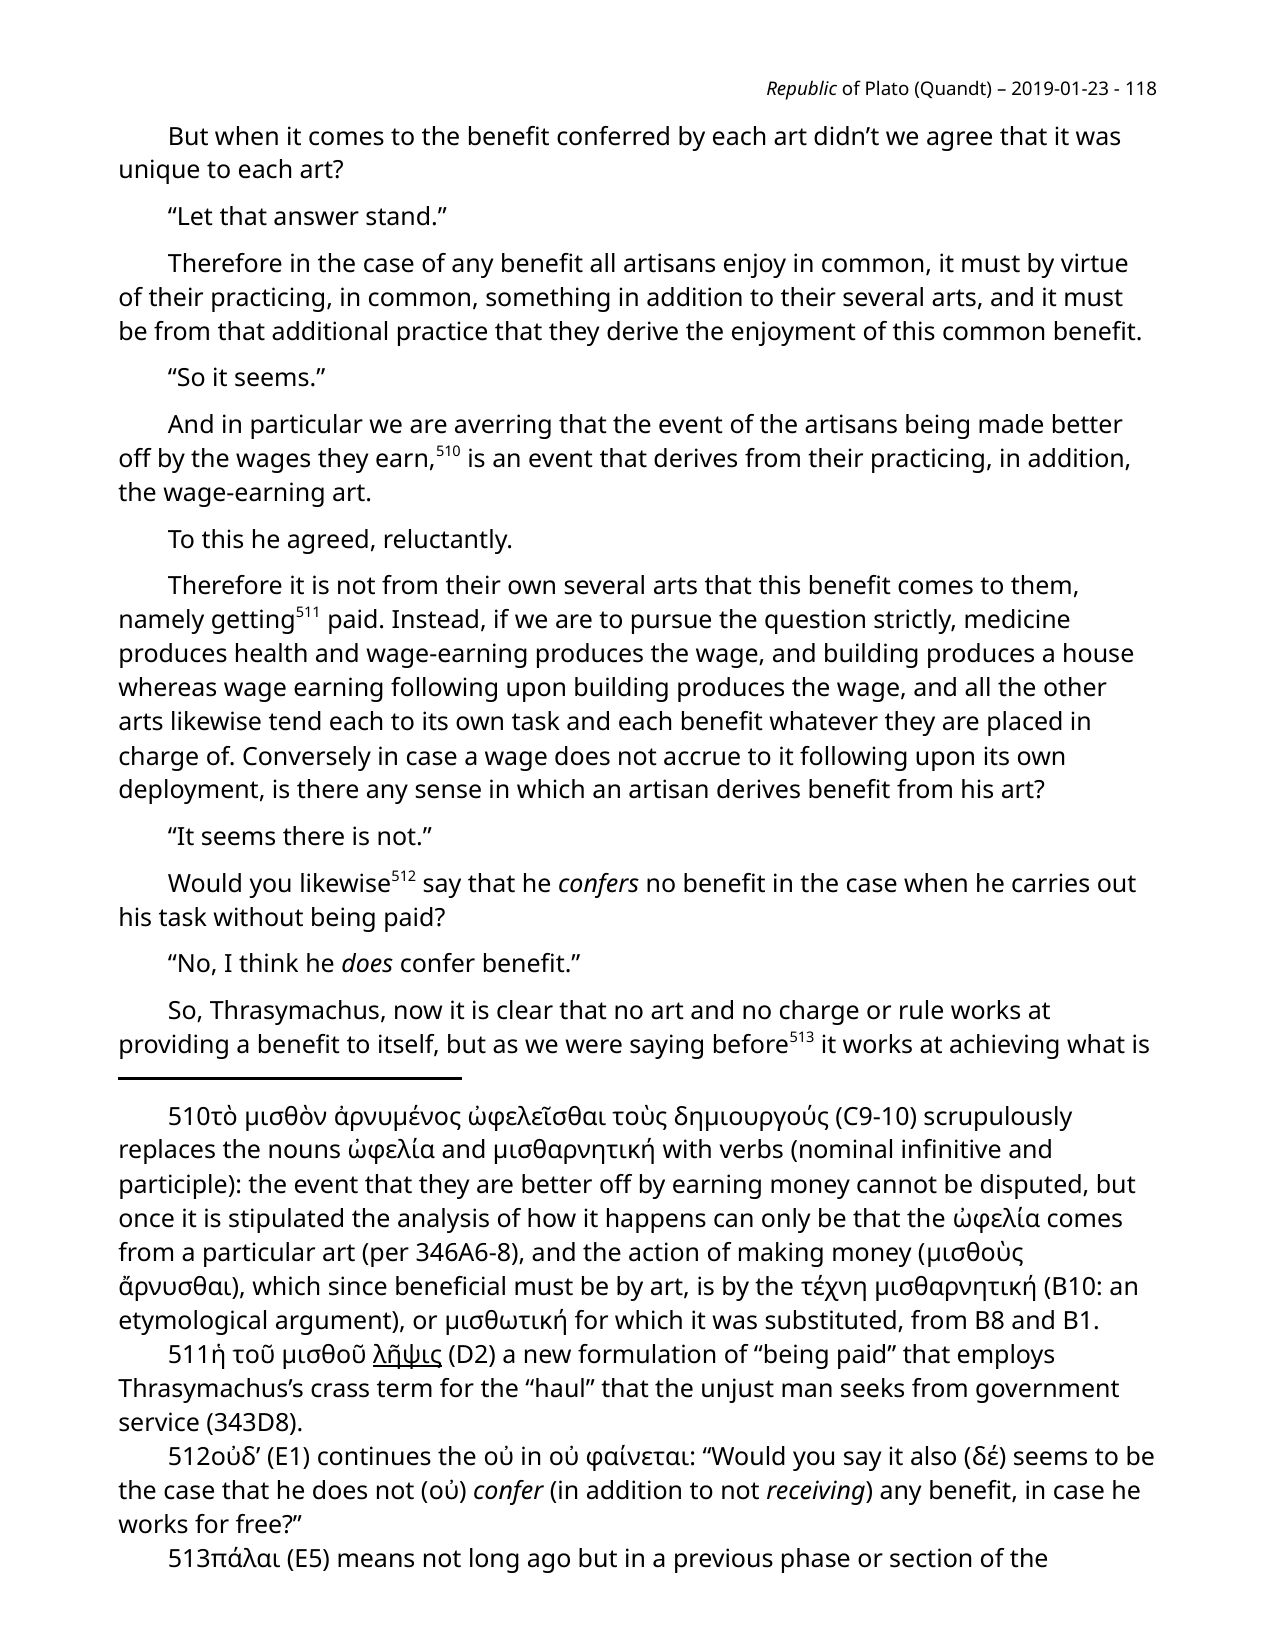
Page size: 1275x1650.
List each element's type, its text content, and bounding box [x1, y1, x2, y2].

text οὐδ’ (E1) continues the οὐ in οὐ φαίνεται: “Would you say it also (δέ) seems to be the case that he does not (οὐ) confer (in addition to not receiving) any benefit, in case he works for free?” [118, 1439, 1157, 1541]
text “So it seems.” [118, 360, 1157, 394]
text “It seems there is not.” [118, 819, 1157, 853]
text “Let that answer stand.” [118, 199, 1157, 233]
text To this he agreed, reluctantly. [118, 521, 1157, 555]
text Therefore in the case of any benefit all artisans enjoy in common, it must by virtue of their practicing, in common, something in addition to their several arts, and it must be from that additional practice that they derive the enjoyment of this common benefit. [118, 245, 1157, 347]
text Therefore it is not from their own several arts that this benefit comes to them, namely getting paid. Instead, if we are to pursue the question strictly, medicine produces health and wage-earning produces the wage, and building produces a house whereas wage earning following upon building produces the wage, and all the other arts likewise tend each to its own task and each benefit whatever they are placed in charge of. Conversely in case a wage does not accrue to it following upon its own deployment, is there any sense in which an artisan derives benefit from his art? [118, 568, 1157, 806]
text “No, I think he does confer benefit.” [118, 946, 1157, 980]
text So, Thrasymachus, now it is clear that no art and no charge or rule works at providing a benefit to itself, but as we were saying before it works at achieving what is beneficial to the ruled and issues its commands toward that end, ever keeping its eye on the advantage of that other party, since it is weaker, and not on the advantage of the stronger. And that’s why I said just now, my friend Thrasymachus, that it’s out of the question that a person would be willing to rule if he had the choice, or to become involved in straightening out the messes that other people get themselves (347) into, but instead that he demands a wage, since if you are dealing with a person who is going to be effecting his art with skill, he never effects what is best for himself nor issues his commands toward this end if he is commanding what his art requires, but instead toward what is best for the person in his charge. That’s why there needs to be a wage in store for a person if you expect him to be willing to rule, whether the wage be silver, or honor—or a penalty if he won’t. [118, 992, 1157, 1061]
text And in particular we are averring that the event of the artisans being made better off by the wages they earn, is an event that derives from their practicing, in addition, the wage-earning art. [118, 407, 1157, 509]
text Would you likewise say that he confers no benefit in the case when he carries out his task without being paid? [118, 865, 1157, 933]
text πάλαι (E5) means not long ago but in a previous phase or section of the argument (cf. n.1407 ad 392B9), in this case the argument before Thrasymachus’s big speech (341B4-2E11). [118, 1541, 1157, 1575]
text ἡ τοῦ μισθοῦ λῆψις (D2) a new formulation of “being paid” that employs Thrasymachus’s crass term for the “haul” that the unjust man seeks from government service (343D8). [118, 1337, 1157, 1439]
text τὸ μισθὸν ἀρνυμένος ὠφελεῖσθαι τοὺς δημιουργούς (C9-10) scrupulously replaces the nouns ὠφελία and μισθαρνητική with verbs (nominal infinitive and participle): the event that they are better off by earning money cannot be disputed, but once it is stipulated the analysis of how it happens can only be that the ὠφελία comes from a particular art (per 346A6-8), and the action of making money (μισθοὺς ἄρνυσθαι), which since beneficial must be by art, is by the τέχνη μισθαρνητική (B10: an etymological argument), or μισθωτική for which it was substituted, from B8 and B1. [118, 1098, 1157, 1337]
text But when it comes to the benefit conferred by each art didn’t we agree that it was unique to each art? [118, 118, 1157, 186]
